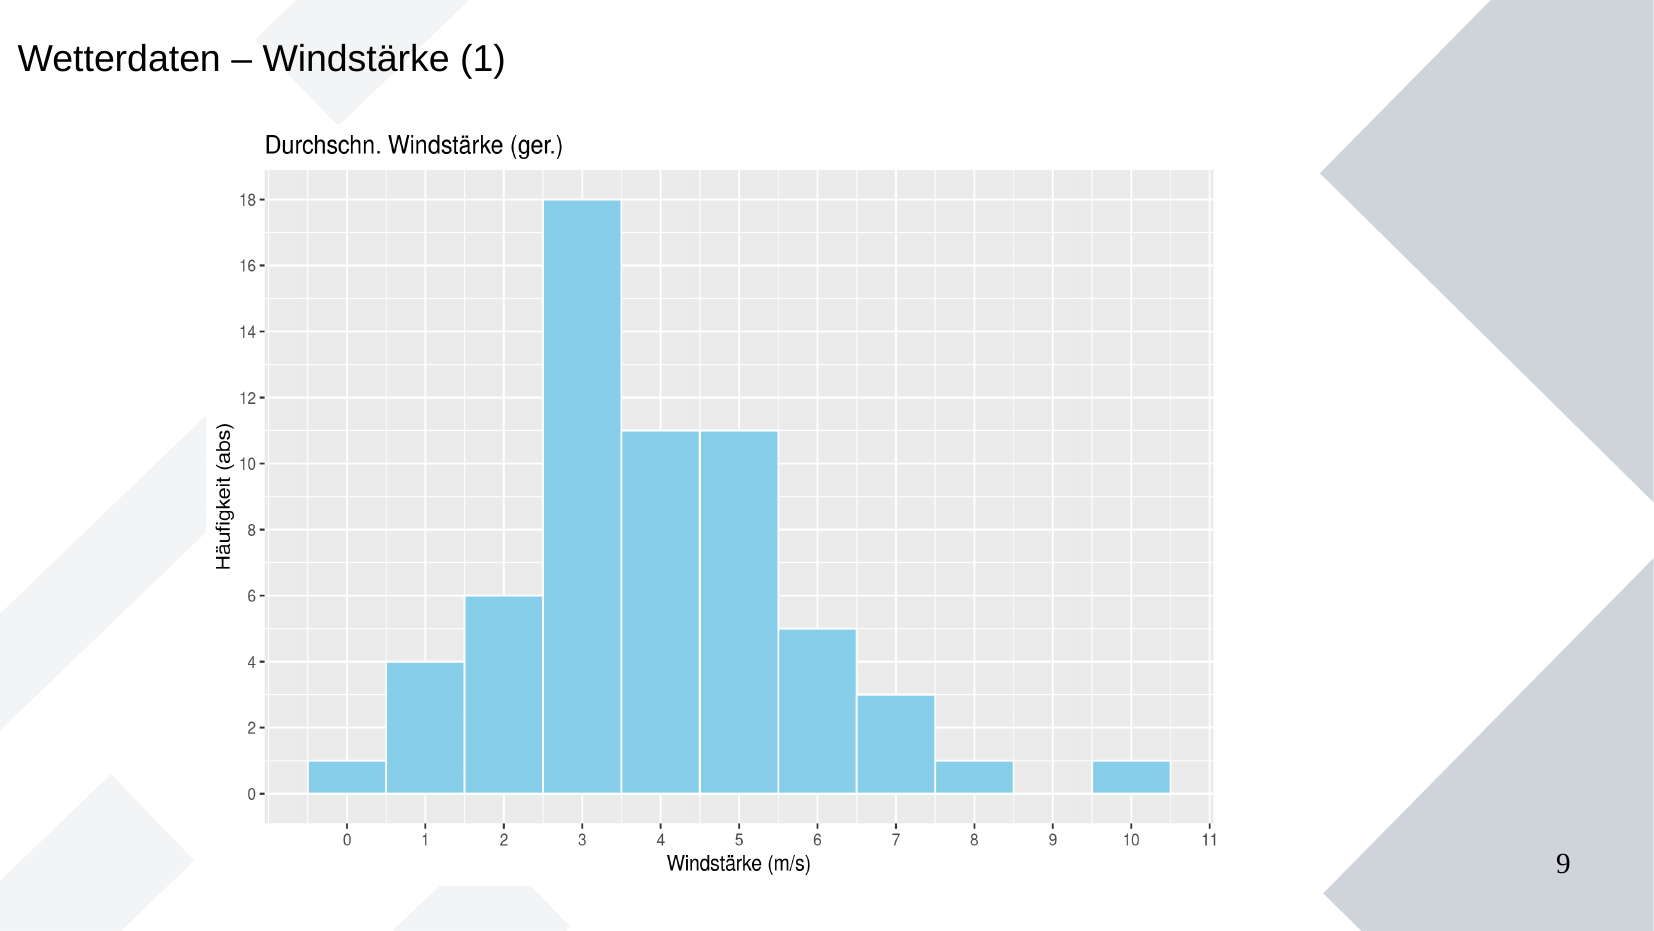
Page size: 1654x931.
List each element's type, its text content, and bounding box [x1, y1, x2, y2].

title Wetterdaten – Windstärke (1) [17, 27, 1506, 89]
picture [206, 124, 1223, 886]
